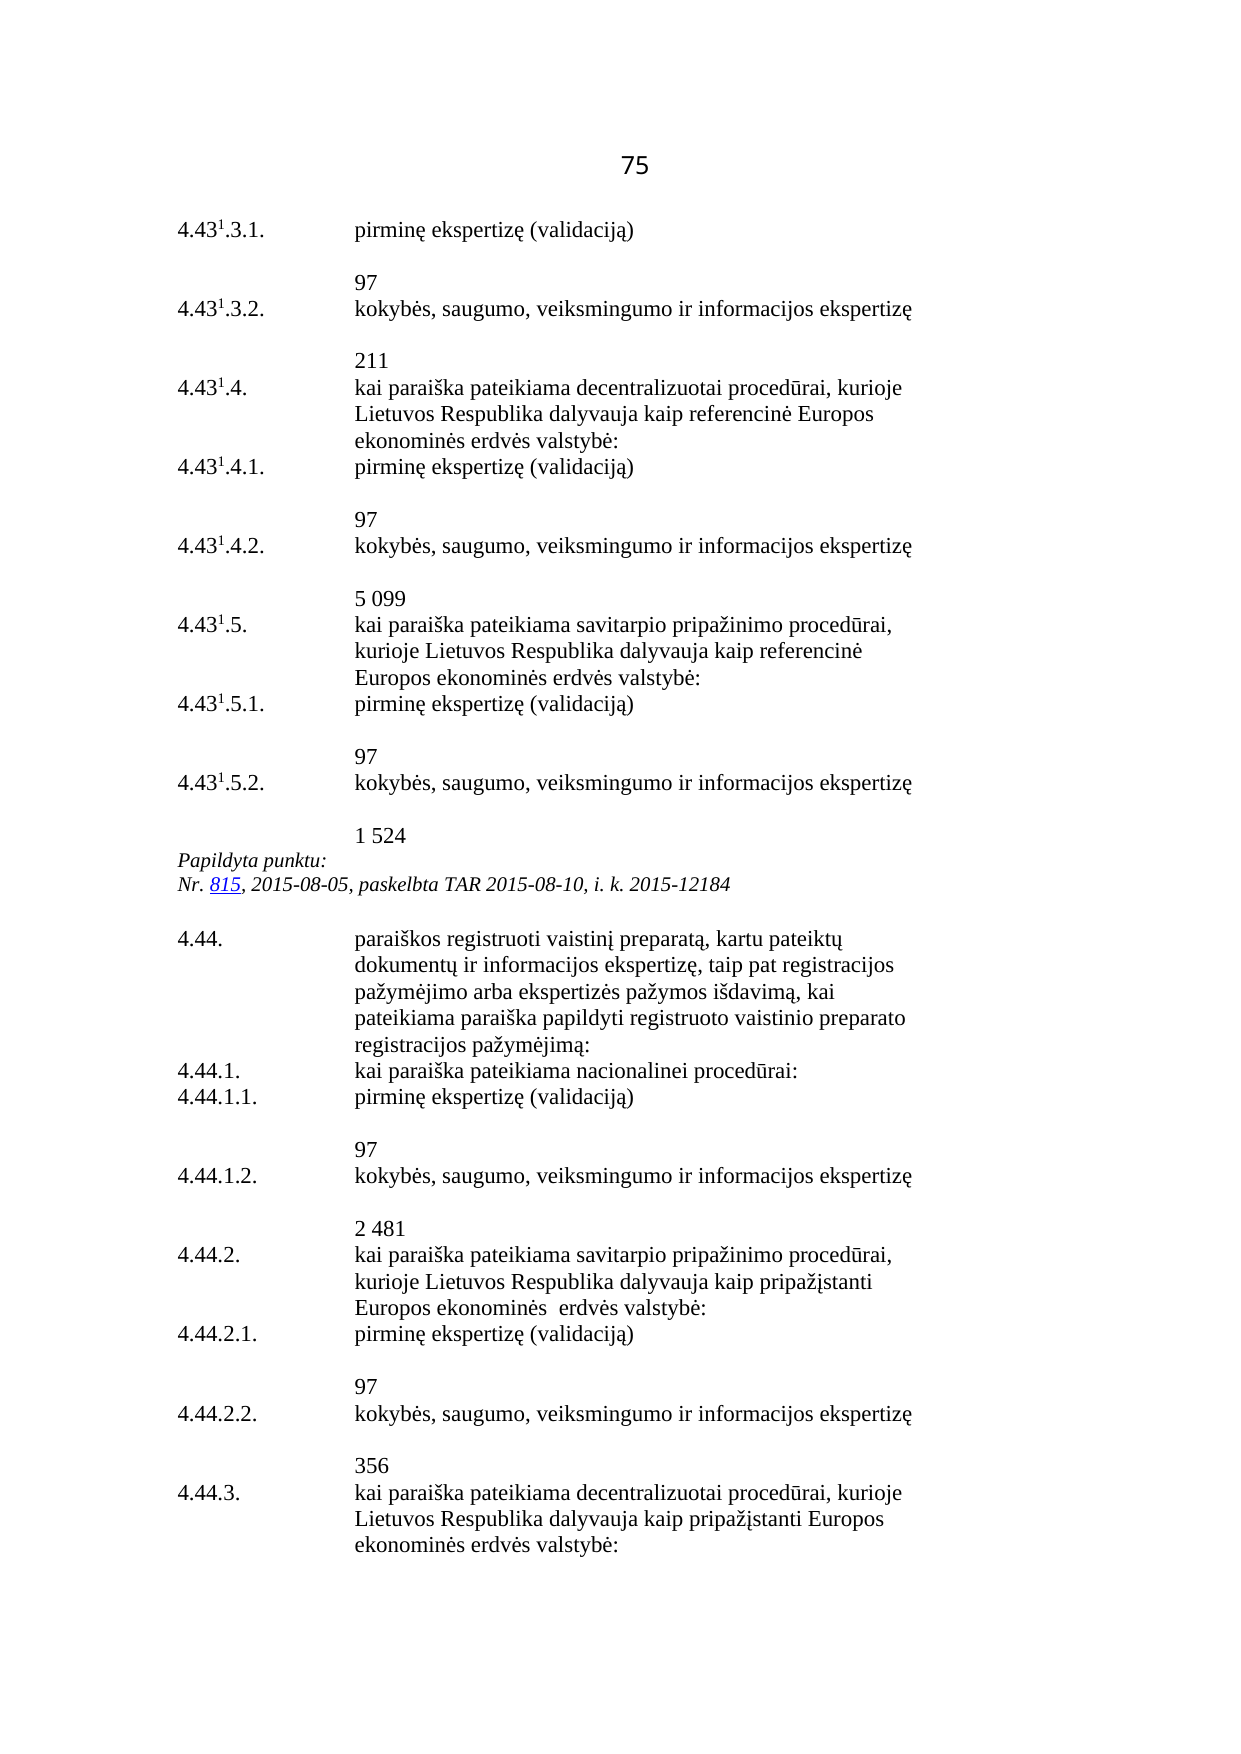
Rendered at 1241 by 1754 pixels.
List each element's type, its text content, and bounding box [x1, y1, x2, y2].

text 4.431.4. kai paraiška pateikiama decentralizuotai procedūrai, kurioje [177, 374, 945, 400]
text 4.44.1. kai paraiška pateikiama nacionalinei procedūrai: [177, 1057, 945, 1083]
text 4.44.1.1. pirminę ekspertizę (validaciją) 97 [177, 1083, 945, 1162]
text Papildyta punktu: [177, 848, 1093, 872]
text ekonominės erdvės valstybė: [354, 427, 945, 453]
text 4.431.5.1. pirminę ekspertizę (validaciją) 97 [177, 690, 945, 769]
text kurioje Lietuvos Respublika dalyvauja kaip pripažįstanti [354, 1268, 945, 1294]
text 4.44.2.1. pirminę ekspertizę (validaciją) 97 [177, 1321, 945, 1399]
text 4.44.1.2. kokybės, saugumo, veiksmingumo ir informacijos ekspertizę 2 481 [177, 1162, 945, 1241]
text 4.431.3.2. kokybės, saugumo, veiksmingumo ir informacijos ekspertizę 211 [177, 295, 945, 374]
text pateikiama paraiška papildyti registruoto vaistinio preparato [354, 1004, 945, 1031]
text 4.431.3.1. pirminę ekspertizę (validaciją) 97 [177, 216, 945, 295]
text ekonominės erdvės valstybė: [354, 1531, 945, 1558]
text registracijos pažymėjimą: [354, 1031, 945, 1057]
text 4.431.5. kai paraiška pateikiama savitarpio pripažinimo procedūrai, [177, 611, 945, 637]
text 4.44.2. kai paraiška pateikiama savitarpio pripažinimo procedūrai, [177, 1241, 945, 1268]
text 4.44.2.2. kokybės, saugumo, veiksmingumo ir informacijos ekspertizę 356 [177, 1399, 945, 1479]
text Lietuvos Respublika dalyvauja kaip referencinė Europos [354, 400, 945, 427]
text 4.431.4.1. pirminę ekspertizę (validaciją) 97 [177, 453, 945, 532]
text Nr. 815, 2015-08-05, paskelbta TAR 2015-08-10, i. k. 2015-12184 [177, 872, 1093, 896]
text 4.431.5.2. kokybės, saugumo, veiksmingumo ir informacijos ekspertizę 1 524 [177, 769, 945, 848]
text Lietuvos Respublika dalyvauja kaip pripažįstanti Europos [354, 1505, 945, 1531]
text pažymėjimo arba ekspertizės pažymos išdavimą, kai [354, 978, 945, 1004]
text 4.44.3. kai paraiška pateikiama decentralizuotai procedūrai, kurioje [177, 1479, 945, 1505]
text 4.44. paraiškos registruoti vaistinį preparatą, kartu pateiktų [177, 925, 945, 952]
text 4.431.4.2. kokybės, saugumo, veiksmingumo ir informacijos ekspertizę 5 099 [177, 532, 945, 611]
text Europos ekonominės erdvės valstybė: [354, 664, 945, 690]
text Europos ekonominės erdvės valstybė: [354, 1294, 945, 1321]
text kurioje Lietuvos Respublika dalyvauja kaip referencinė [354, 637, 945, 664]
text dokumentų ir informacijos ekspertizę, taip pat registracijos [354, 952, 945, 978]
